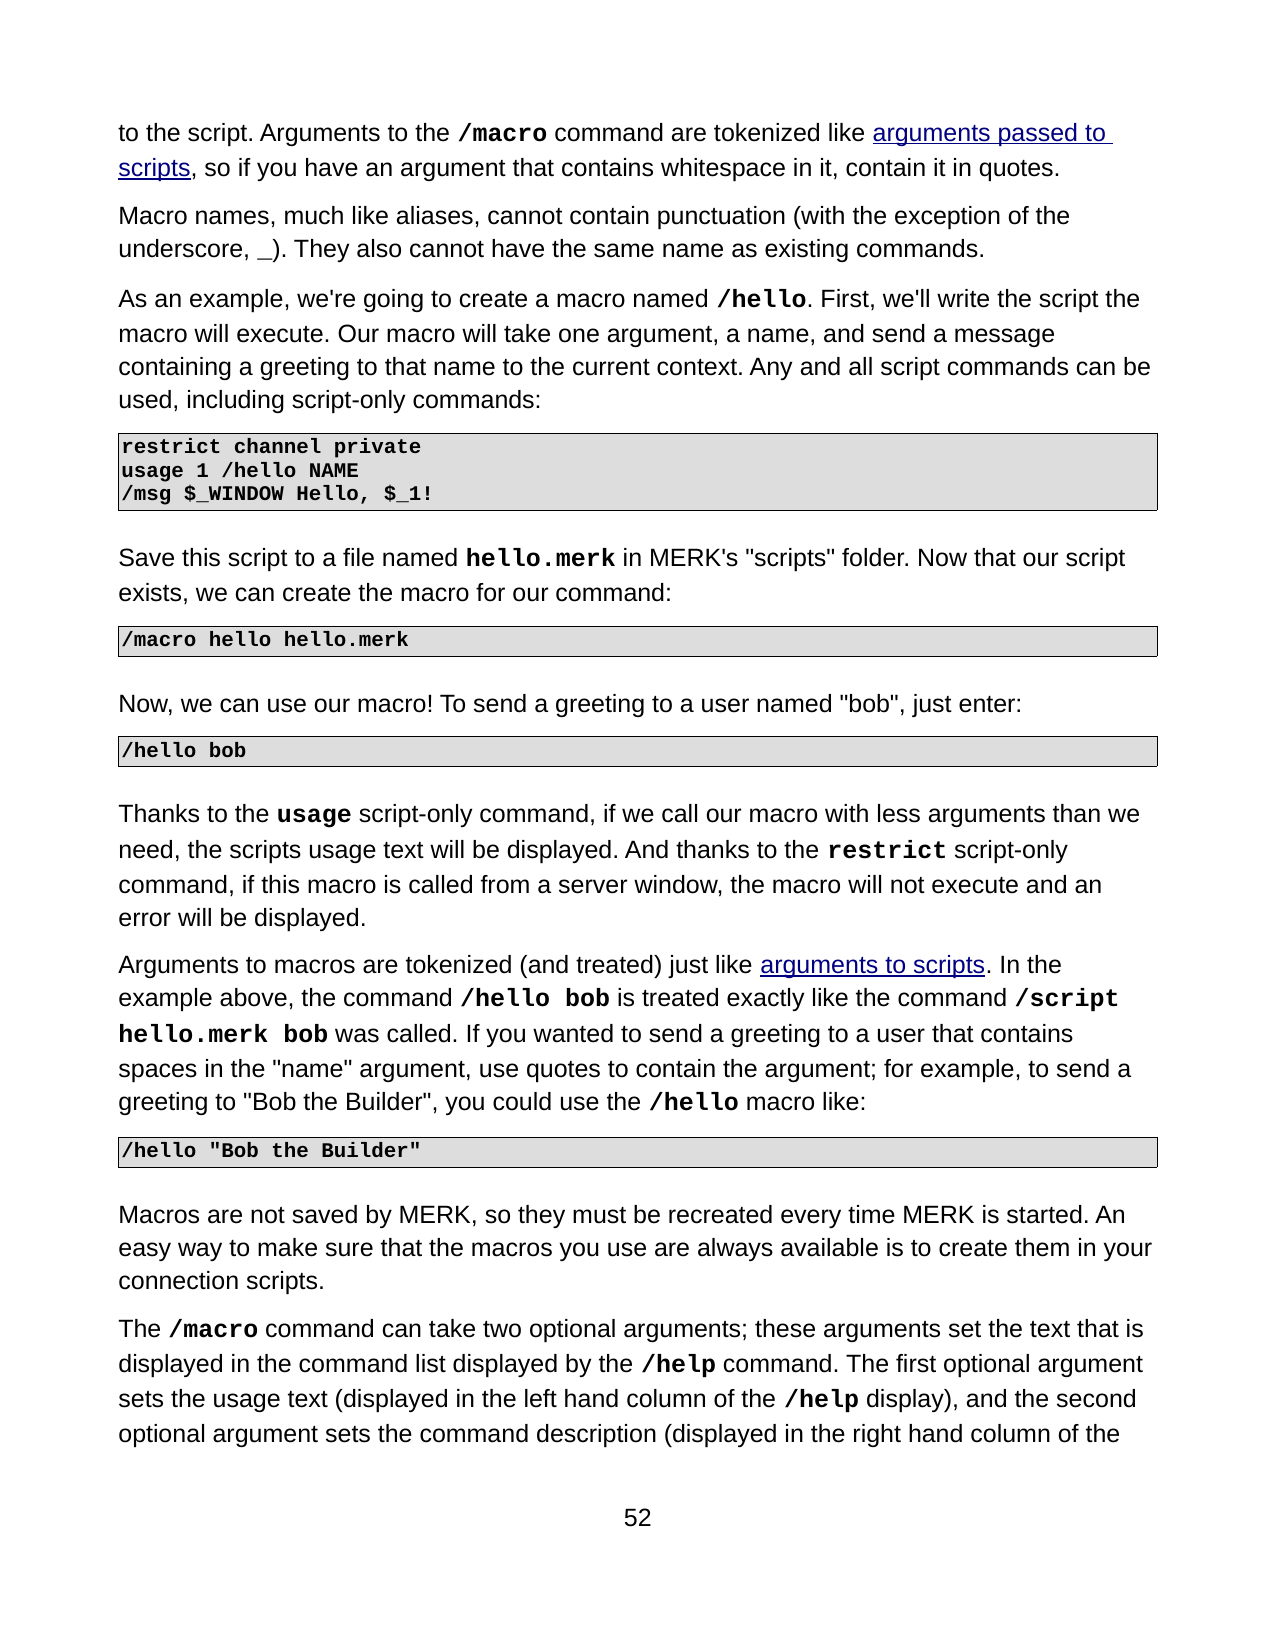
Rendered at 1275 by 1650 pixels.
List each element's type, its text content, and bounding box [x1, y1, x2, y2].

text Arguments to macros are tokenized (and treated) just like arguments to scripts. In the example above, the command /hello bob is treated exactly like the command /script hello.merk bob was called. If you wanted to send a greeting to a user that contains spaces in the "name" argument, use quotes to contain the argument; for example, to send a greeting to "Bob the Builder", you could use the /hello macro like: [118, 950, 1157, 1118]
text to the script. Arguments to the /macro command are tokenized like arguments passed to scripts, so if you have an argument that contains whitespace in it, contain it in quotes. [118, 118, 1157, 182]
text As an example, we're going to create a macro named /hello. First, we'll write the script the macro will execute. Our macro will take one argument, a name, and send a message containing a greeting to that name to the current context. Any and all script commands can be used, including script-only commands: [118, 284, 1157, 414]
text The /macro command can take two optional arguments; these arguments set the text that is displayed in the command list displayed by the /help command. The first optional argument sets the usage text (displayed in the left hand column of the /help display), and the second optional argument sets the command description (displayed in the right hand column of the [118, 1313, 1157, 1448]
text Now, we can use our macro! To send a greeting to a user named "bob", just enter: [118, 657, 1157, 718]
text Macros are not saved by MERK, so they must be recreated every time MERK is started. An easy way to make sure that the macros you use are always available is to create them in your connection scripts. [118, 1168, 1157, 1295]
text Save this script to a file named hello.merk in MERK's "scripts" folder. Now that our script exists, we can create the macro for our command: [118, 511, 1157, 607]
table_header /macro hello hello.merk [119, 627, 1157, 656]
table_header /hello bob [119, 737, 1157, 766]
table_header restrict channel private usage 1 /hello NAME /msg $_WINDOW Hello, $_1! [119, 434, 1157, 510]
text Macro names, much like aliases, cannot contain punctuation (with the exception of the underscore, _). They also cannot have the same name as existing commands. [118, 201, 1157, 265]
table_header /hello "Bob the Builder" [119, 1138, 1157, 1167]
text Thanks to the usage script-only command, if we call our macro with less arguments than we need, the scripts usage text will be displayed. And thanks to the restrict script-only command, if this macro is called from a server window, the macro will not execute and an error will be displayed. [118, 767, 1157, 932]
